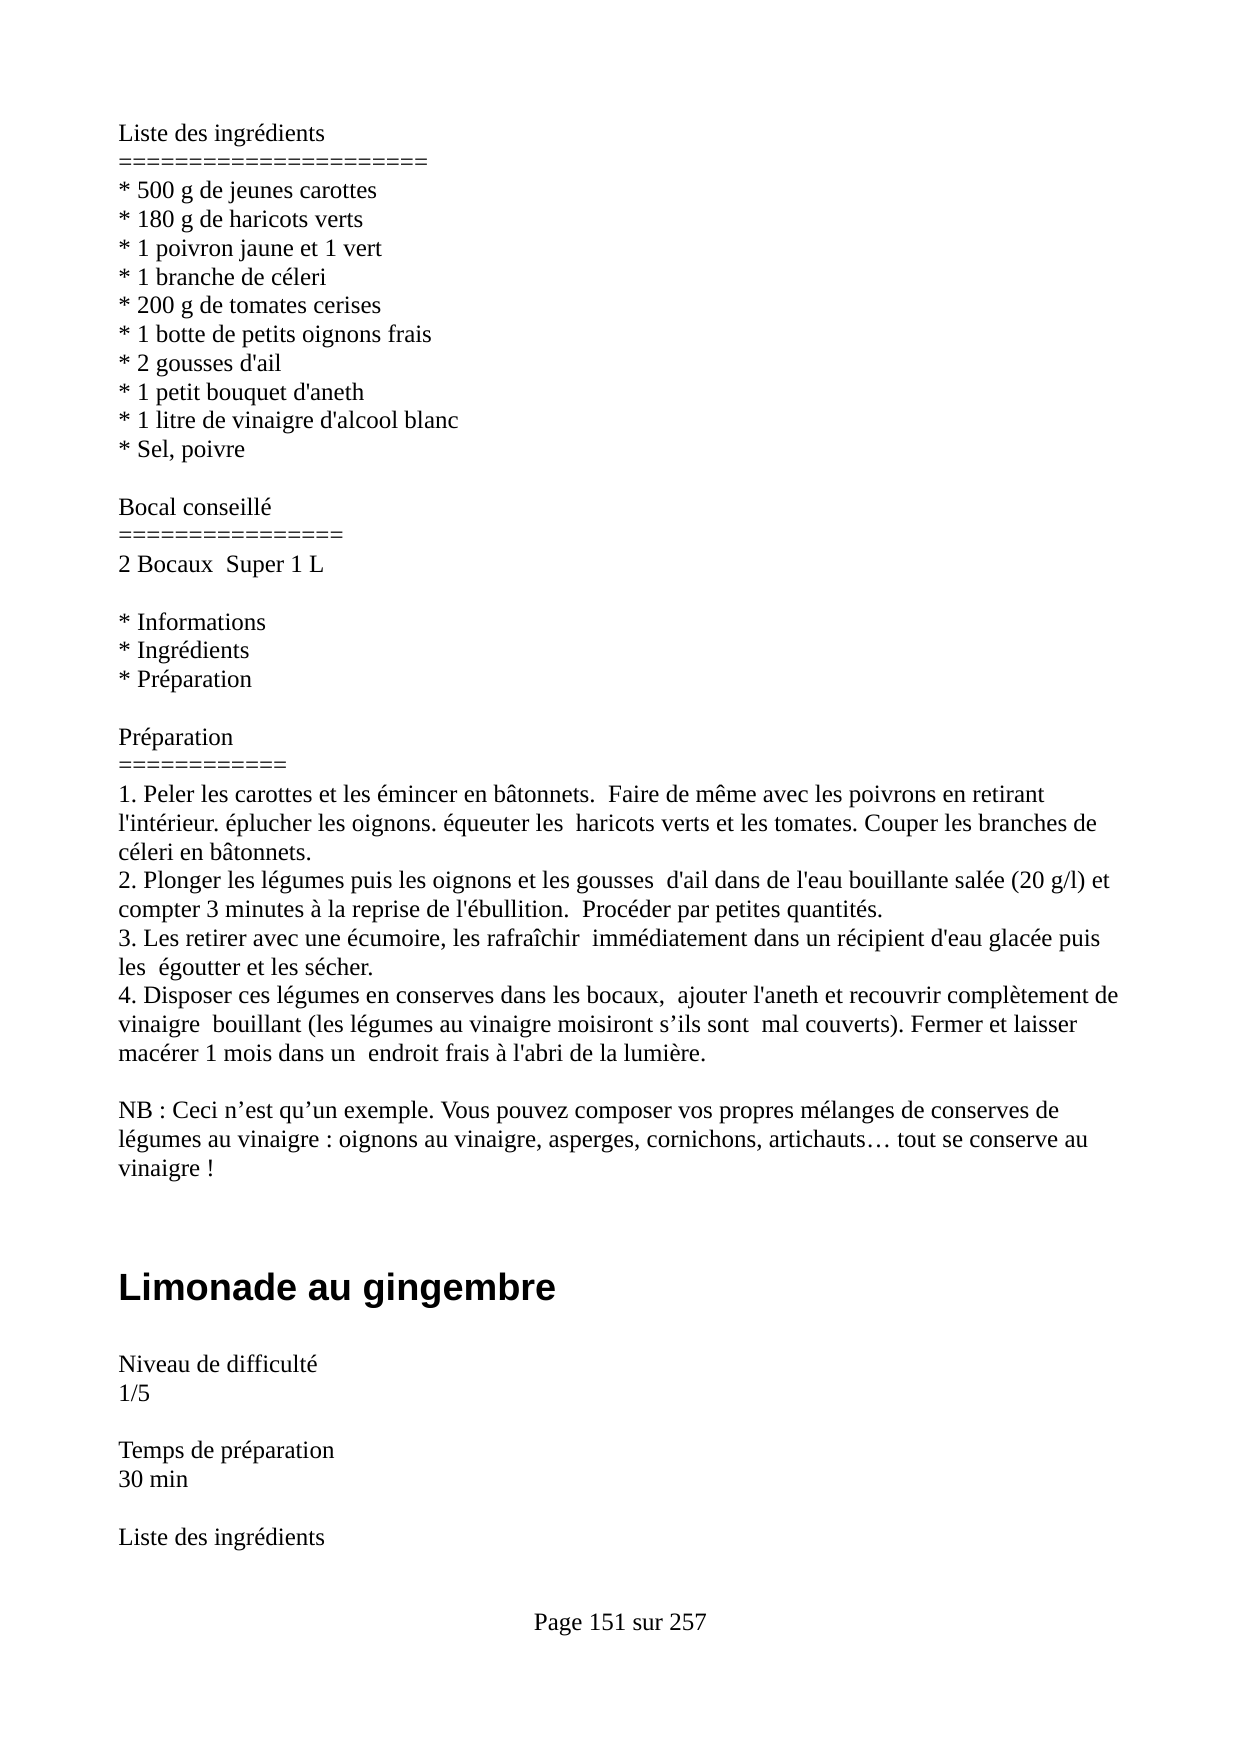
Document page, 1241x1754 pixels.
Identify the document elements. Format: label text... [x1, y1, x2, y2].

text * 1 botte de petits oignons frais [118, 319, 1122, 348]
text 2. Plonger les légumes puis les oignons et les gousses d'ail dans de l'eau bouillante salée (20 g/l) et compter 3 minutes à la reprise de l'ébullition. Procéder par petites quantités. [118, 866, 1122, 923]
text 3. Les retirer avec une écumoire, les rafraîchir immédiatement dans un récipient d'eau glacée puis les égoutter et les sécher. [118, 923, 1122, 981]
text Niveau de difficulté [118, 1349, 1122, 1378]
subtitle Limonade au gingembre [118, 1264, 1122, 1308]
text * 1 poivron jaune et 1 vert [118, 233, 1122, 262]
text NB : Ceci n’est qu’un exemple. Vous pouvez composer vos propres mélanges de conserves de légumes au vinaigre : oignons au vinaigre, asperges, cornichons, artichauts… tout se conserve au vinaigre ! [118, 1096, 1122, 1182]
text * 2 gousses d'ail [118, 348, 1122, 377]
text Liste des ingrédients [118, 118, 1122, 147]
text * Informations [118, 607, 1122, 636]
text * Préparation [118, 664, 1122, 693]
text * 180 g de haricots verts [118, 204, 1122, 233]
text ================ [118, 521, 1122, 549]
text * Sel, poivre [118, 434, 1122, 463]
text ====================== [118, 147, 1122, 176]
text Temps de préparation [118, 1436, 1122, 1464]
text 1/5 [118, 1378, 1122, 1407]
text 2 Bocaux Super 1 L [118, 549, 1122, 578]
text 4. Disposer ces légumes en conserves dans les bocaux, ajouter l'aneth et recouvrir complètement de vinaigre bouillant (les légumes au vinaigre moisiront s’ils sont mal couverts). Fermer et laisser macérer 1 mois dans un endroit frais à l'abri de la lumière. [118, 981, 1122, 1067]
text Liste des ingrédients [118, 1522, 1122, 1551]
text Bocal conseillé [118, 492, 1122, 521]
text ============ [118, 751, 1122, 779]
text * Ingrédients [118, 636, 1122, 664]
text * 200 g de tomates cerises [118, 291, 1122, 319]
text * 500 g de jeunes carottes [118, 176, 1122, 204]
text 1. Peler les carottes et les émincer en bâtonnets. Faire de même avec les poivrons en retirant l'intérieur. éplucher les oignons. équeuter les haricots verts et les tomates. Couper les branches de céleri en bâtonnets. [118, 779, 1122, 866]
text Préparation [118, 722, 1122, 751]
text * 1 branche de céleri [118, 262, 1122, 291]
text 30 min [118, 1464, 1122, 1493]
text * 1 petit bouquet d'aneth [118, 377, 1122, 406]
text * 1 litre de vinaigre d'alcool blanc [118, 406, 1122, 434]
